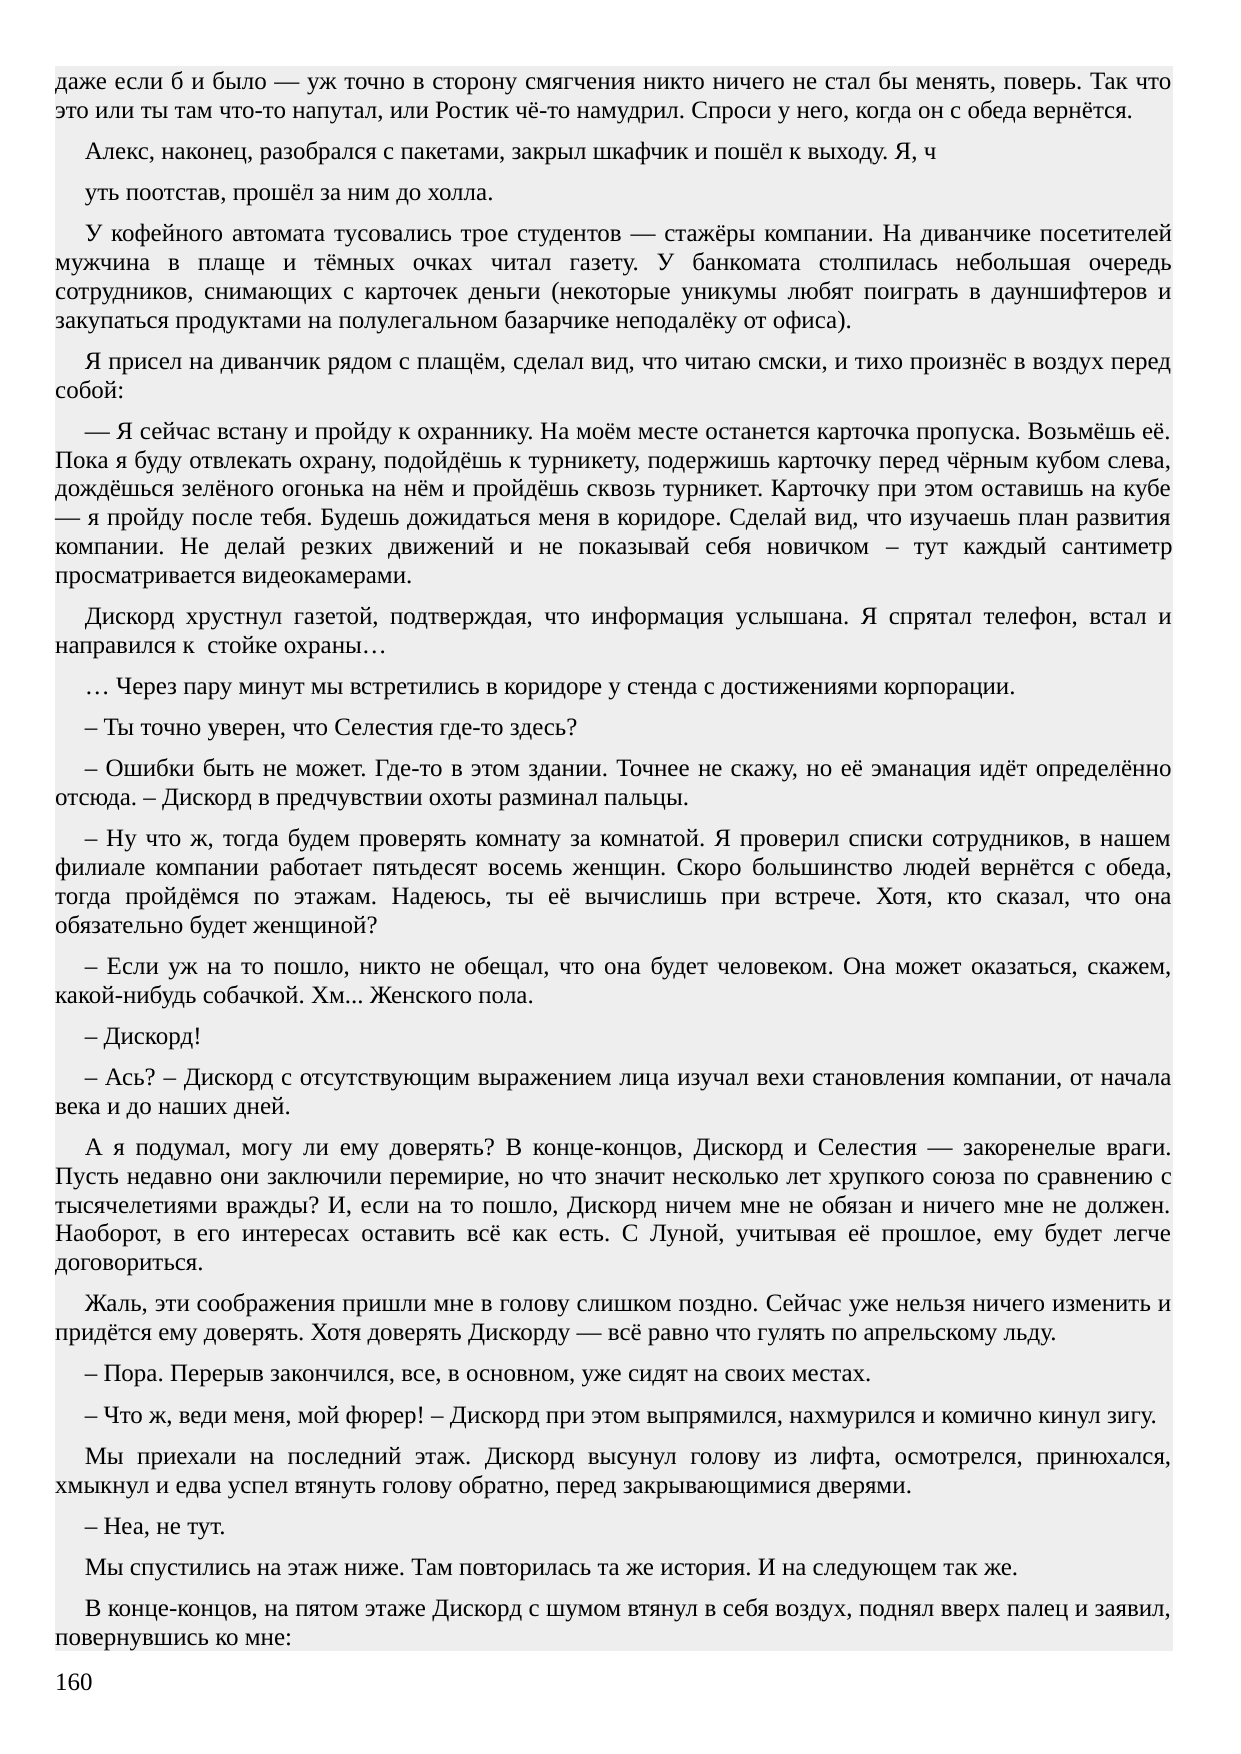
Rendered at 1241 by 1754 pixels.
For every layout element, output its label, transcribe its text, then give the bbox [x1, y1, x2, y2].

text – Ась? – Дискорд с отсутствующим выражением лица изучал вехи становления компании, от начала века и до наших дней. [55, 1062, 1173, 1120]
text Мы спустились на этаж ниже. Там повторилась та же история. И на следующем так же. [55, 1552, 1173, 1581]
text – Дискорд! [55, 1021, 1173, 1050]
text В конце-концов, на пятом этаже Дискорд с шумом втянул в себя воздух, поднял вверх палец и заявил, повернувшись ко мне: [55, 1593, 1173, 1651]
text У кофейного автомата тусовались трое студентов — стажёры компании. На диванчике посетителей мужчина в плаще и тёмных очках читал газету. У банкомата столпилась небольшая очередь сотрудников, снимающих с карточек деньги (некоторые уникумы любят поиграть в дауншифтеров и закупаться продуктами на полулегальном базарчике неподалёку от офиса). [55, 218, 1173, 333]
text Жаль, эти соображения пришли мне в голову слишком поздно. Сейчас уже нельзя ничего изменить и придётся ему доверять. Хотя доверять Дискорду — всё равно что гулять по апрельскому льду. [55, 1288, 1173, 1346]
text Дискорд хрустнул газетой, подтверждая, что информация услышана. Я спрятал телефон, встал и направился к стойке охраны… [55, 601, 1173, 658]
text даже если б и было — уж точно в сторону смягчения никто ничего не стал бы менять, поверь. Так что это или ты там что-то напутал, или Ростик чё-то намудрил. Спроси у него, когда он с обеда вернётся. [55, 66, 1173, 123]
text Я присел на диванчик рядом с плащём, сделал вид, что читаю смски, и тихо произнёс в воздух перед собой: [55, 346, 1173, 403]
text уть поотстав, прошёл за ним до холла. [55, 177, 1173, 206]
text – Ты точно уверен, что Селестия где-то здесь? [55, 712, 1173, 741]
text – Ну что ж, тогда будем проверять комнату за комнатой. Я проверил списки сотрудников, в нашем филиале компании работает пятьдесят восемь женщин. Скоро большинство людей вернётся с обеда, тогда пройдёмся по этажам. Надеюсь, ты её вычислишь при встрече. Хотя, кто сказал, что она обязательно будет женщиной? [55, 823, 1173, 938]
text – Пора. Перерыв закончился, все, в основном, уже сидят на своих местах. [55, 1358, 1173, 1387]
text – Ошибки быть не может. Где-то в этом здании. Точнее не скажу, но её эманация идёт определённо отсюда. – Дискорд в предчувствии охоты разминал пальцы. [55, 753, 1173, 811]
text Алекс, наконец, разобрался с пакетами, закрыл шкафчик и пошёл к выходу. Я, ч [55, 136, 1173, 165]
text Мы приехали на последний этаж. Дискорд высунул голову из лифта, осмотрелся, принюхался, хмыкнул и едва успел втянуть голову обратно, перед закрывающимися дверями. [55, 1441, 1173, 1498]
text – Что ж, веди меня, мой фюрер! – Дискорд при этом выпрямился, нахмурился и комично кинул зигу. [55, 1400, 1173, 1428]
text А я подумал, могу ли ему доверять? В конце-концов, Дискорд и Селестия — закоренелые враги. Пусть недавно они заключили перемирие, но что значит несколько лет хрупкого союза по сравнению с тысячелетиями вражды? И, если на то пошло, Дискорд ничем мне не обязан и ничего мне не должен. Наоборот, в его интересах оставить всё как есть. С Луной, учитывая её прошлое, ему будет легче договориться. [55, 1132, 1173, 1276]
text — Я сейчас встану и пройду к охраннику. На моём месте останется карточка пропуска. Возьмёшь её. Пока я буду отвлекать охрану, подойдёшь к турникету, подержишь карточку перед чёрным кубом слева, дождёшься зелёного огонька на нём и пройдёшь сквозь турникет. Карточку при этом оставишь на кубе — я пройду после тебя. Будешь дожидаться меня в коридоре. Сделай вид, что изучаешь план развития компании. Не делай резких движений и не показывай себя новичком – тут каждый сантиметр просматривается видеокамерами. [55, 416, 1173, 588]
text – Неа, не тут. [55, 1511, 1173, 1540]
text … Через пару минут мы встретились в коридоре у стенда с достижениями корпорации. [55, 671, 1173, 700]
text – Если уж на то пошло, никто не обещал, что она будет человеком. Она может оказаться, скажем, какой-нибудь собачкой. Хм... Женского пола. [55, 951, 1173, 1008]
